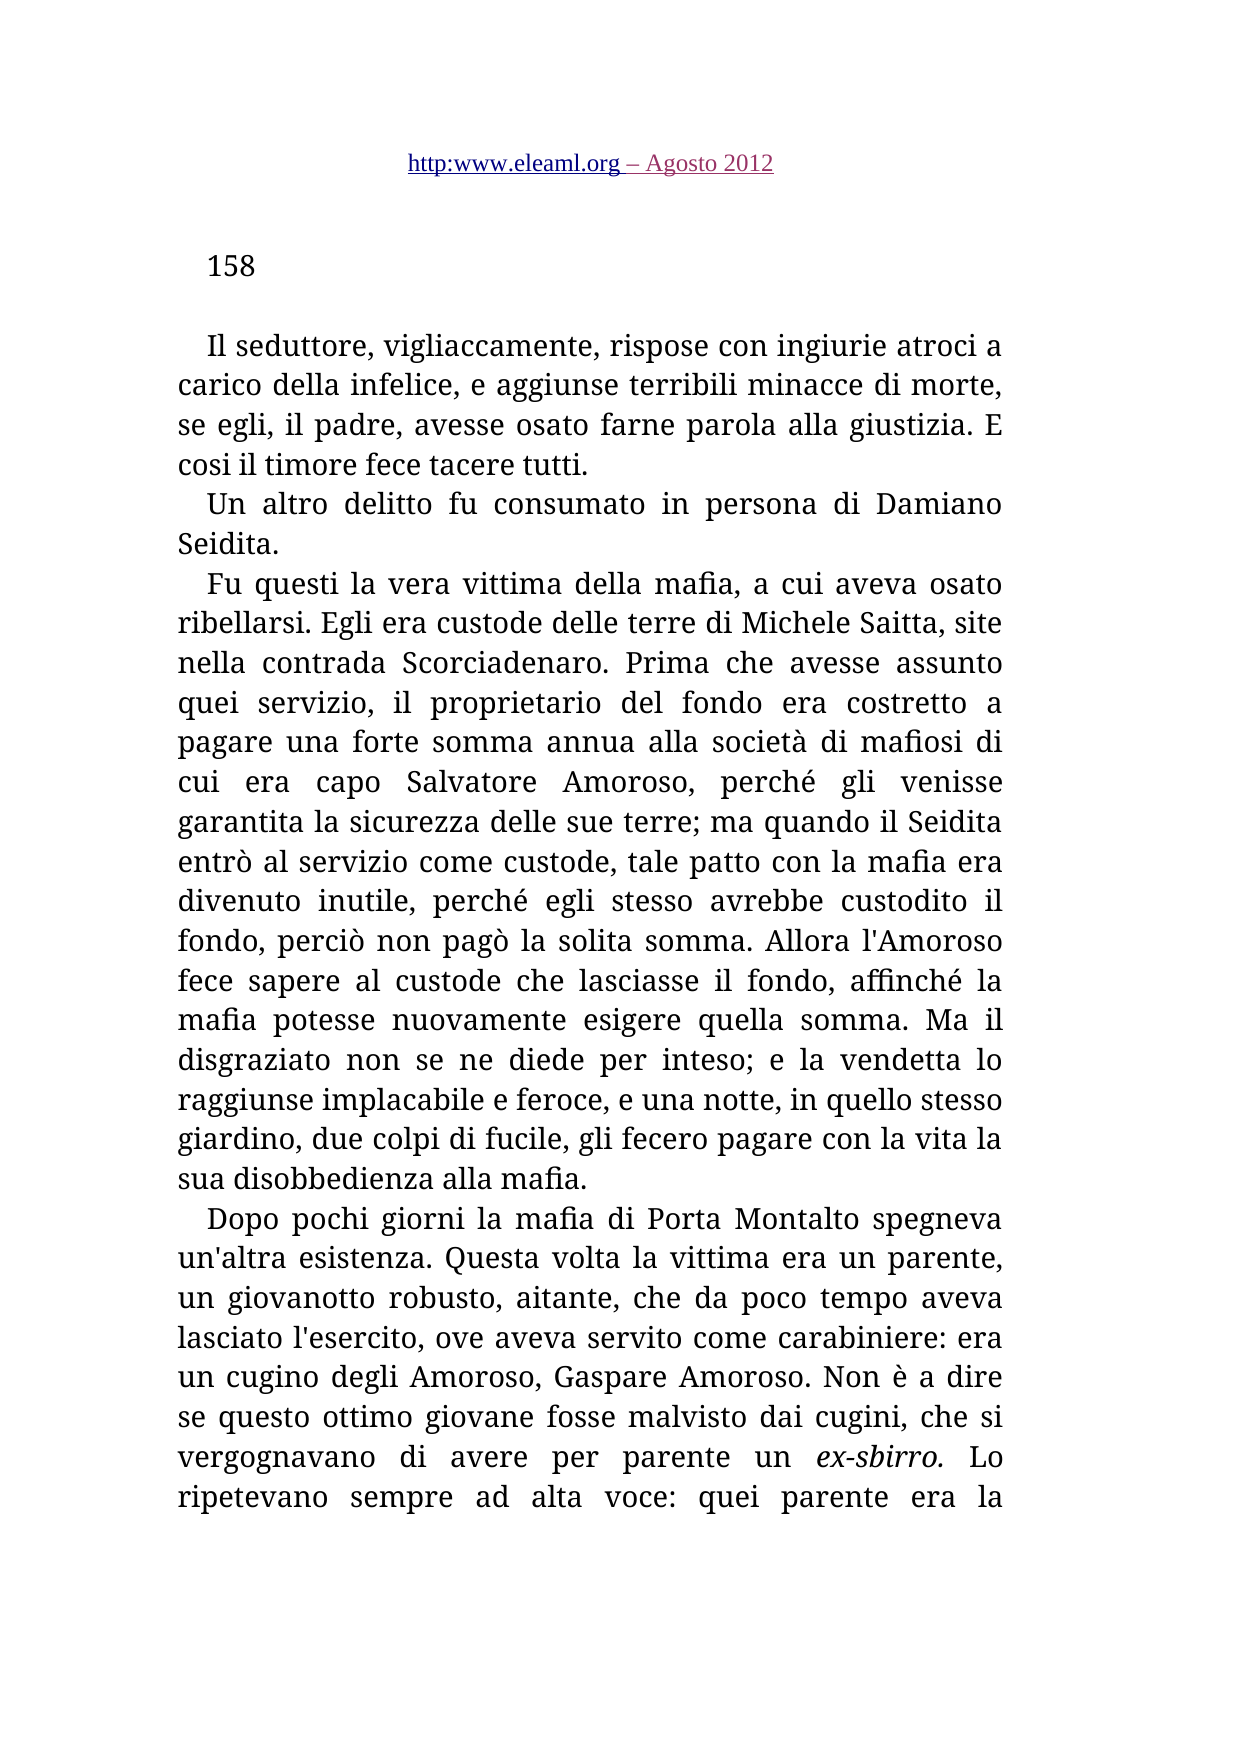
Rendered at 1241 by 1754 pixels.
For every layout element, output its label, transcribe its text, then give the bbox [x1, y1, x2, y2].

text 158 [177, 246, 1004, 285]
text Il seduttore, vigliaccamente, rispose con ingiurie atroci a carico della infelice, e aggiunse terribili minacce di morte, se egli, il padre, avesse osato farne parola alla giustizia. E cosi il timore fece tacere tutti. [177, 325, 1004, 484]
text Fu questi la vera vittima della mafia, a cui aveva osato ribellarsi. Egli era custode delle terre di Michele Saitta, site nella contrada Scorciadenaro. Prima che avesse assunto quei servizio, il proprietario del fondo era costretto a pagare una forte somma annua alla società di mafiosi di cui era capo Salvatore Amoroso, perché gli venisse garantita la sicurezza delle sue terre; ma quando il Seidita entrò al servizio come custode, tale patto con la mafia era divenuto inutile, perché egli stesso avrebbe custodito il fondo, perciò non pagò la solita somma. Allora l'Amoroso fece sapere al custode che lasciasse il fondo, affinché la mafia potesse nuovamente esigere quella somma. Ma il disgraziato non se ne diede per inteso; e la vendetta lo raggiunse implacabile e feroce, e una notte, in quello stesso giardino, due colpi di fucile, gli fecero pagare con la vita la sua disobbedienza alla mafia. [177, 563, 1004, 1198]
text Un altro delitto fu consumato in persona di Damiano Seidita. [177, 484, 1004, 563]
text Dopo pochi giorni la mafia di Porta Montalto spegneva un'altra esistenza. Questa volta la vittima era un parente, un giovanotto robusto, aitante, che da poco tempo aveva lasciato l'esercito, ove aveva servito come carabiniere: era un cugino degli Amoroso, Gaspare Amoroso. Non è a dire se questo ottimo giovane fosse malvisto dai cugini, che si vergognavano di avere per parente un ex-sbirro. Lo ripetevano sempre ad alta voce: quei parente era la [177, 1198, 1004, 1516]
